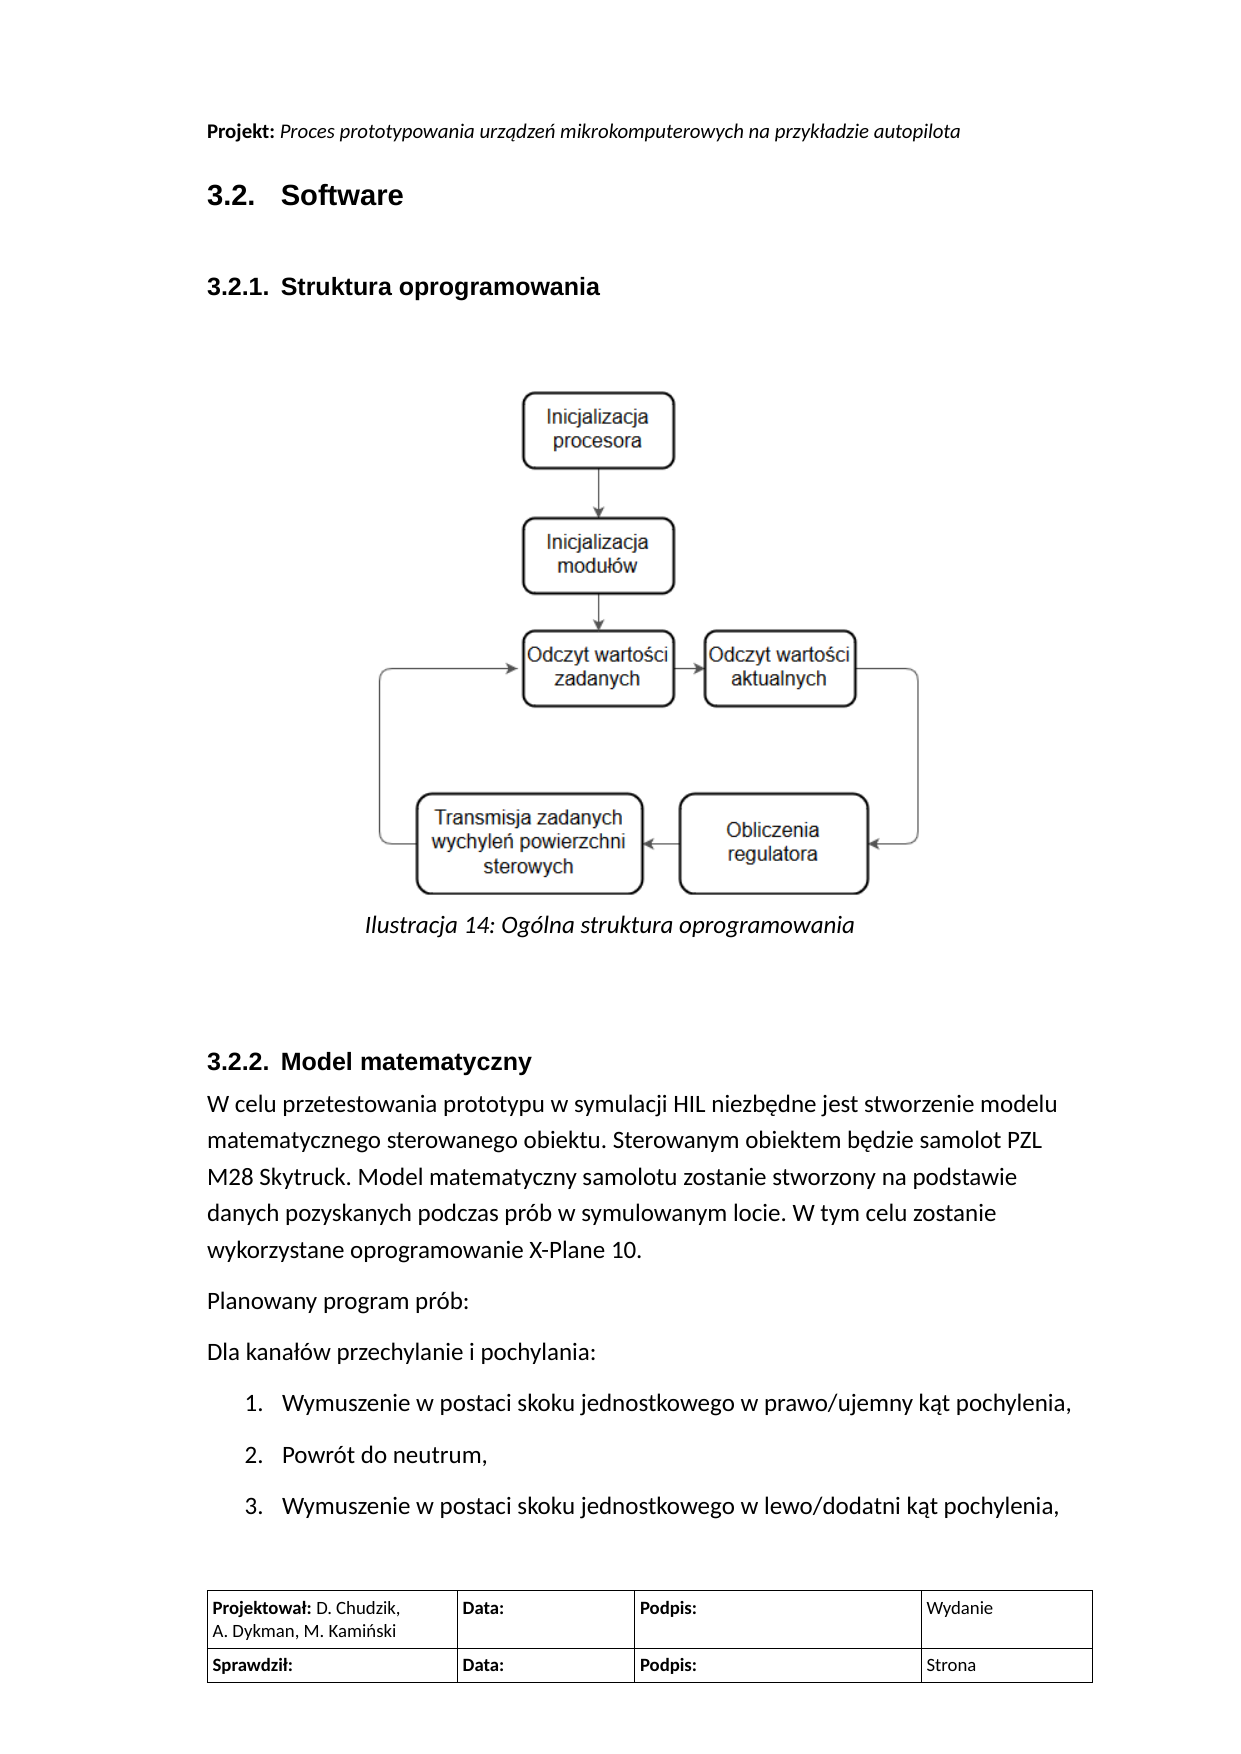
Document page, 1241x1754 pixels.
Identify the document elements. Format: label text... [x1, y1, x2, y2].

subtitle Struktura oprogramowania [207, 272, 1092, 301]
list Wymuszenie w postaci skoku jednostkowego w prawo/ujemny kąt pochylenia, [244, 1388, 1092, 1418]
text Planowany program prób: [207, 1285, 1092, 1316]
subtitle Model matematyczny [207, 1047, 1092, 1076]
picture [364, 386, 935, 901]
subtitle Software [207, 178, 1092, 211]
text Dla kanałów przechylanie i pochylania: [207, 1336, 1092, 1367]
text Ilustracja 14: Ogólna struktura oprogramowania [364, 901, 934, 940]
text W celu przetestowania prototypu w symulacji HIL niezbędne jest stworzenie modelu matematycznego sterowanego obiektu. Sterowanym obiektem będzie samolot PZL M28 Skytruck. Model matematyczny samolotu zostanie stworzony na podstawie danych pozyskanych podczas prób w symulowanym locie. W tym celu zostanie wykorzystane oprogramowanie X-Plane 10. [207, 1088, 1092, 1265]
list Wymuszenie w postaci skoku jednostkowego w lewo/dodatni kąt pochylenia, [244, 1490, 1092, 1520]
list Powrót do neutrum, [244, 1439, 1092, 1469]
